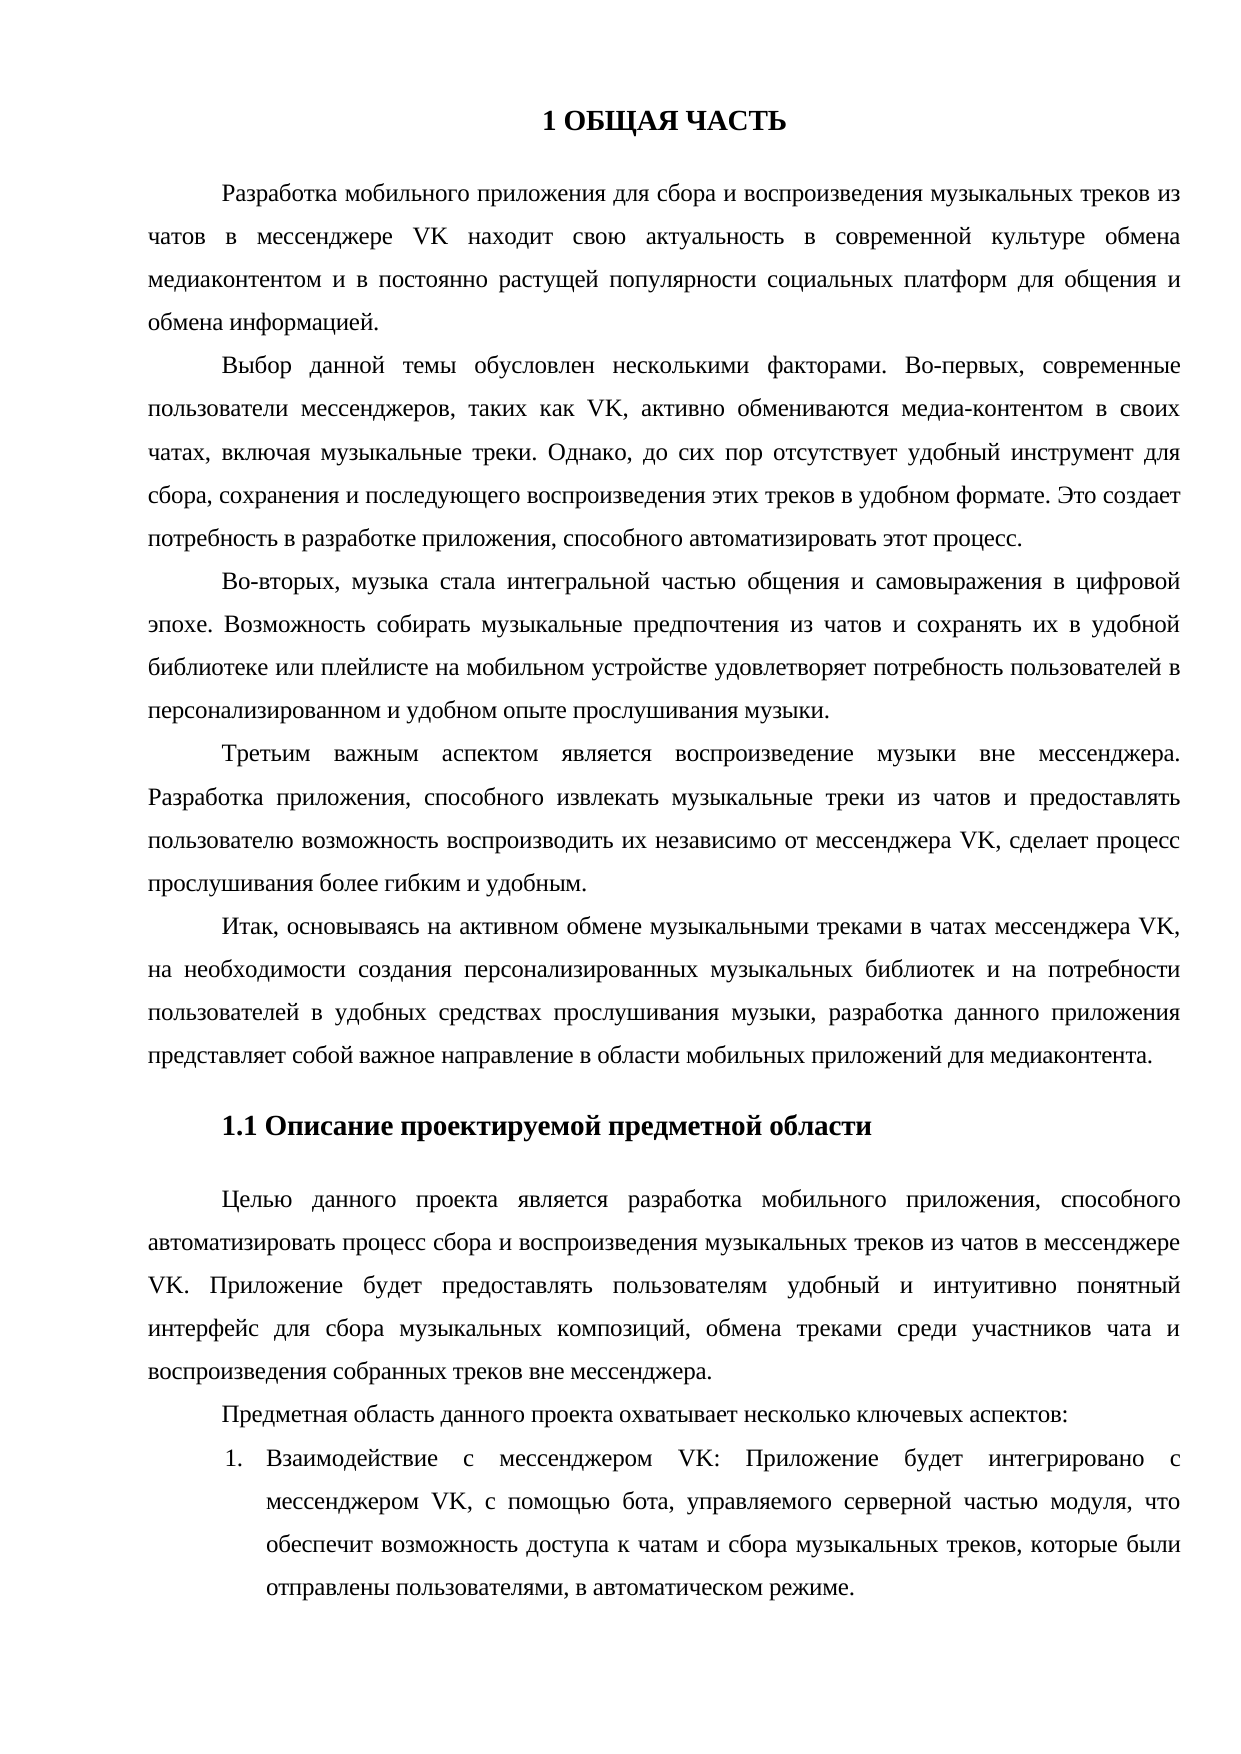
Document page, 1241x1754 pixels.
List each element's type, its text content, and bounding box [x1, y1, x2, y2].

text Предметная область данного проекта охватывает несколько ключевых аспектов: [148, 1399, 1181, 1428]
text Целью данного проекта является разработка мобильного приложения, способного автоматизировать процесс сбора и воспроизведения музыкальных треков из чатов в мессенджере VK. Приложение будет предоставлять пользователям удобный и интуитивно понятный интерфейс для сбора музыкальных композиций, обмена треками среди участников чата и воспроизведения собранных треков вне мессенджера. [148, 1184, 1181, 1385]
text Выбор данной темы обусловлен несколькими факторами. Во-первых, современные пользователи мессенджеров, таких как VK, активно обмениваются медиа-контентом в своих чатах, включая музыкальные треки. Однако, до сих пор отсутствует удобный инструмент для сбора, сохранения и последующего воспроизведения этих треков в удобном формате. Это создает потребность в разработке приложения, способного автоматизировать этот процесс. [148, 350, 1181, 552]
text Итак, основываясь на активном обмене музыкальными треками в чатах мессенджера VK, на необходимости создания персонализированных музыкальных библиотек и на потребности пользователей в удобных средствах прослушивания музыки, разработка данного приложения представляет собой важное направление в области мобильных приложений для медиаконтента. [148, 911, 1181, 1069]
list Взаимодействие с мессенджером VK: Приложение будет интегрировано с мессенджером VK, с помощью бота, управляемого серверной частью модуля, что обеспечит возможность доступа к чатам и сбора музыкальных треков, которые были отправлены пользователями, в автоматическом режиме. [224, 1443, 1181, 1601]
text Разработка мобильного приложения для сбора и воспроизведения музыкальных треков из чатов в мессенджере VK находит свою актуальность в современной культуре обмена медиаконтентом и в постоянно растущей популярности социальных платформ для общения и обмена информацией. [148, 178, 1181, 336]
subtitle 1.1 Описание проектируемой предметной области [148, 1108, 1181, 1142]
text Во-вторых, музыка стала интегральной частью общения и самовыражения в цифровой эпохе. Возможность собирать музыкальные предпочтения из чатов и сохранять их в удобной библиотеке или плейлисте на мобильном устройстве удовлетворяет потребность пользователей в персонализированном и удобном опыте прослушивания музыки. [148, 566, 1181, 724]
text Третьим важным аспектом является воспроизведение музыки вне мессенджера. Разработка приложения, способного извлекать музыкальные треки из чатов и предоставлять пользователю возможность воспроизводить их независимо от мессенджера VK, сделает процесс прослушивания более гибким и удобным. [148, 738, 1181, 897]
subtitle 1 Общая часть [148, 103, 1181, 136]
